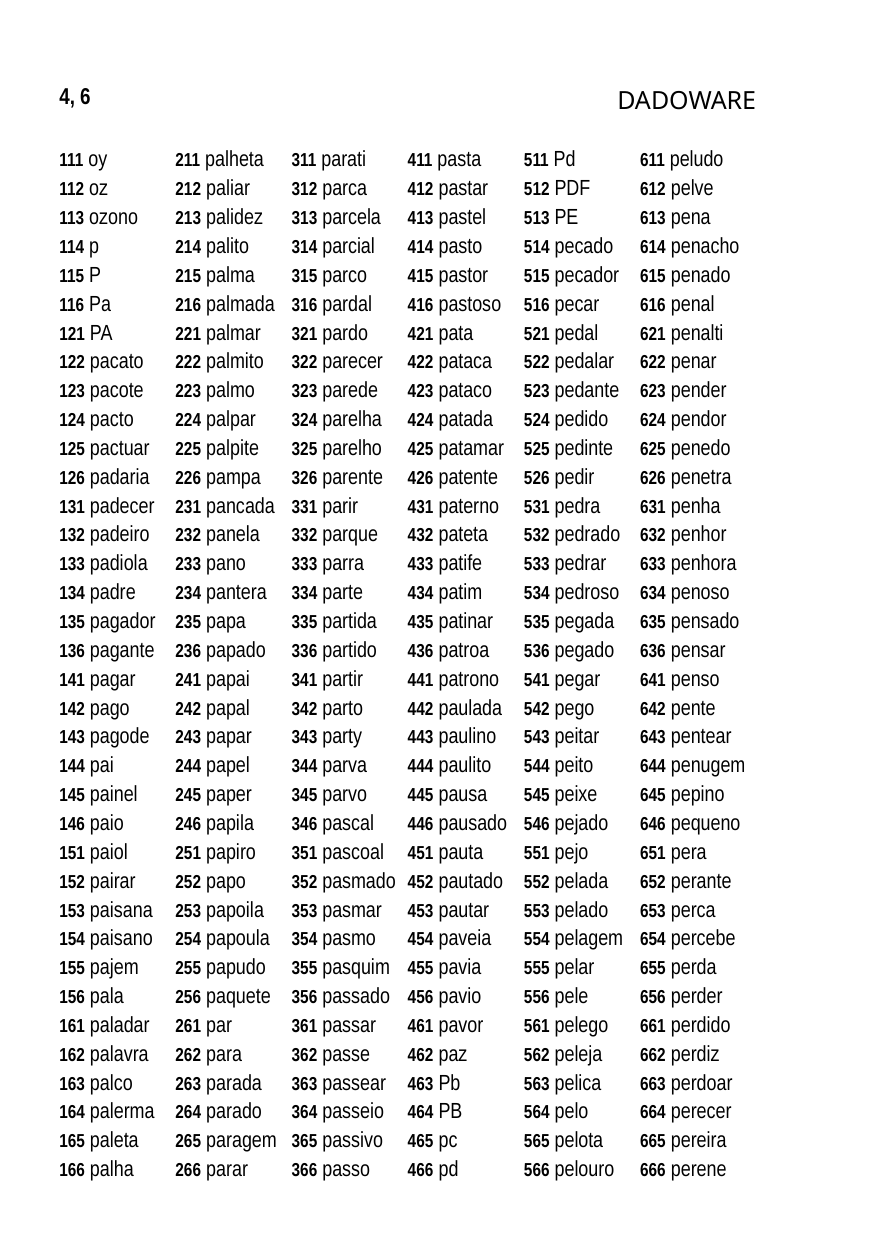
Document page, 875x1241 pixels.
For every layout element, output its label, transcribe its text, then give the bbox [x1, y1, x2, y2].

text 364 passeio [291, 1098, 407, 1123]
text 164 palerma [59, 1098, 175, 1123]
text 355 pasquim [291, 954, 407, 979]
text 426 patente [407, 464, 524, 489]
text 434 patim [407, 579, 524, 604]
text 545 peixe [524, 781, 640, 806]
text 661 perdido [640, 1012, 756, 1037]
text 516 pecar [524, 291, 640, 316]
text 332 parque [291, 521, 407, 546]
text 466 pd [407, 1156, 524, 1181]
text 412 pastar [407, 175, 524, 200]
text 625 penedo [640, 435, 756, 460]
text 614 penacho [640, 233, 756, 258]
text 415 pastor [407, 262, 524, 287]
text 261 par [175, 1012, 291, 1037]
text 254 papoula [175, 925, 291, 950]
text 244 papel [175, 752, 291, 777]
text 631 penha [640, 492, 756, 518]
text 451 pauta [407, 839, 524, 864]
text 214 palito [175, 233, 291, 258]
text 113 ozono [59, 204, 175, 229]
text 363 passear [291, 1069, 407, 1095]
text 626 penetra [640, 464, 756, 489]
text 535 pegada [524, 608, 640, 633]
text 523 pedante [524, 377, 640, 402]
text 462 paz [407, 1041, 524, 1066]
text 312 parca [291, 175, 407, 200]
text 151 paiol [59, 839, 175, 864]
text 314 parcial [291, 233, 407, 258]
text 533 pedrar [524, 550, 640, 575]
text 445 pausa [407, 781, 524, 806]
text 126 padaria [59, 464, 175, 489]
text 413 pastel [407, 204, 524, 229]
text 313 parcela [291, 204, 407, 229]
text 531 pedra [524, 492, 640, 518]
text 234 pantera [175, 579, 291, 604]
text 135 pagador [59, 608, 175, 633]
text 644 penugem [640, 752, 756, 777]
text 211 palheta [175, 146, 291, 171]
text 112 oz [59, 175, 175, 200]
text 432 pateta [407, 521, 524, 546]
text 654 percebe [640, 925, 756, 950]
text 362 passe [291, 1041, 407, 1066]
text 431 paterno [407, 492, 524, 518]
text 163 palco [59, 1069, 175, 1095]
text 513 PE [524, 204, 640, 229]
text 231 pancada [175, 492, 291, 518]
text 123 pacote [59, 377, 175, 402]
text 236 papado [175, 637, 291, 662]
text 346 pascal [291, 810, 407, 835]
text 532 pedrado [524, 521, 640, 546]
text 624 pendor [640, 406, 756, 431]
text 366 passo [291, 1156, 407, 1181]
text 623 pender [640, 377, 756, 402]
text 641 penso [640, 666, 756, 691]
text 463 Pb [407, 1069, 524, 1095]
text 116 Pa [59, 291, 175, 316]
text 166 palha [59, 1156, 175, 1181]
text 662 perdiz [640, 1041, 756, 1066]
text 153 paisana [59, 896, 175, 922]
text 133 padiola [59, 550, 175, 575]
text 321 pardo [291, 319, 407, 344]
text 554 pelagem [524, 925, 640, 950]
text 213 palidez [175, 204, 291, 229]
text 111 oy [59, 146, 175, 171]
text 421 pata [407, 319, 524, 344]
text 333 parra [291, 550, 407, 575]
text 635 pensado [640, 608, 756, 633]
text 612 pelve [640, 175, 756, 200]
text 316 pardal [291, 291, 407, 316]
text 525 pedinte [524, 435, 640, 460]
text 256 paquete [175, 983, 291, 1008]
text 553 pelado [524, 896, 640, 922]
text 143 pagode [59, 723, 175, 748]
text 241 papai [175, 666, 291, 691]
text 562 peleja [524, 1041, 640, 1066]
text 115 P [59, 262, 175, 287]
text 423 pataco [407, 377, 524, 402]
text 436 patroa [407, 637, 524, 662]
text 251 papiro [175, 839, 291, 864]
text 114 p [59, 233, 175, 258]
text 335 partida [291, 608, 407, 633]
text 212 paliar [175, 175, 291, 200]
text 311 parati [291, 146, 407, 171]
text 453 pautar [407, 896, 524, 922]
text 556 pele [524, 983, 640, 1008]
text 252 papo [175, 868, 291, 893]
text 642 pente [640, 694, 756, 719]
text 444 paulito [407, 752, 524, 777]
text 456 pavio [407, 983, 524, 1008]
text 144 pai [59, 752, 175, 777]
text 435 patinar [407, 608, 524, 633]
text 253 papoila [175, 896, 291, 922]
text 341 partir [291, 666, 407, 691]
text 411 pasta [407, 146, 524, 171]
text 442 paulada [407, 694, 524, 719]
text 563 pelica [524, 1069, 640, 1095]
text 361 passar [291, 1012, 407, 1037]
text 455 pavia [407, 954, 524, 979]
text 526 pedir [524, 464, 640, 489]
text 666 perene [640, 1156, 756, 1181]
text 141 pagar [59, 666, 175, 691]
text 552 pelada [524, 868, 640, 893]
text 156 pala [59, 983, 175, 1008]
text 324 parelha [291, 406, 407, 431]
text 514 pecado [524, 233, 640, 258]
text 342 parto [291, 694, 407, 719]
text 636 pensar [640, 637, 756, 662]
text 433 patife [407, 550, 524, 575]
text 564 pelo [524, 1098, 640, 1123]
text 154 paisano [59, 925, 175, 950]
text 266 parar [175, 1156, 291, 1181]
text 263 parada [175, 1069, 291, 1095]
text 161 paladar [59, 1012, 175, 1037]
text 124 pacto [59, 406, 175, 431]
text 512 PDF [524, 175, 640, 200]
text 315 parco [291, 262, 407, 287]
text 622 penar [640, 348, 756, 373]
text 534 pedroso [524, 579, 640, 604]
text 226 pampa [175, 464, 291, 489]
text 146 paio [59, 810, 175, 835]
text 645 pepino [640, 781, 756, 806]
text 566 pelouro [524, 1156, 640, 1181]
text 446 pausado [407, 810, 524, 835]
text 222 palmito [175, 348, 291, 373]
text 145 painel [59, 781, 175, 806]
text 461 pavor [407, 1012, 524, 1037]
text 326 parente [291, 464, 407, 489]
text 613 pena [640, 204, 756, 229]
text 232 panela [175, 521, 291, 546]
text 354 pasmo [291, 925, 407, 950]
text 343 party [291, 723, 407, 748]
text 162 palavra [59, 1041, 175, 1066]
text 262 para [175, 1041, 291, 1066]
text 352 pasmado [291, 868, 407, 893]
text 653 perca [640, 896, 756, 922]
text 223 palmo [175, 377, 291, 402]
text 233 pano [175, 550, 291, 575]
text 4, 6 [59, 83, 177, 109]
text 235 papa [175, 608, 291, 633]
text 416 pastoso [407, 291, 524, 316]
text 611 peludo [640, 146, 756, 171]
text 121 PA [59, 319, 175, 344]
text 452 pautado [407, 868, 524, 893]
text 565 pelota [524, 1127, 640, 1152]
text 334 parte [291, 579, 407, 604]
text 134 padre [59, 579, 175, 604]
text 615 penado [640, 262, 756, 287]
text 443 paulino [407, 723, 524, 748]
text 656 perder [640, 983, 756, 1008]
text 616 penal [640, 291, 756, 316]
text 655 perda [640, 954, 756, 979]
text 651 pera [640, 839, 756, 864]
text 465 pc [407, 1127, 524, 1152]
text 541 pegar [524, 666, 640, 691]
text 221 palmar [175, 319, 291, 344]
text 265 paragem [175, 1127, 291, 1152]
text 345 parvo [291, 781, 407, 806]
text 536 pegado [524, 637, 640, 662]
text 331 parir [291, 492, 407, 518]
text 424 patada [407, 406, 524, 431]
text 561 pelego [524, 1012, 640, 1037]
text 542 pego [524, 694, 640, 719]
text 425 patamar [407, 435, 524, 460]
text 224 palpar [175, 406, 291, 431]
text 131 padecer [59, 492, 175, 518]
text 544 peito [524, 752, 640, 777]
text 632 penhor [640, 521, 756, 546]
text 336 partido [291, 637, 407, 662]
text 125 pactuar [59, 435, 175, 460]
text 225 palpite [175, 435, 291, 460]
text 245 paper [175, 781, 291, 806]
text 215 palma [175, 262, 291, 287]
text 122 pacato [59, 348, 175, 373]
text 521 pedal [524, 319, 640, 344]
text 216 palmada [175, 291, 291, 316]
text 243 papar [175, 723, 291, 748]
text 652 perante [640, 868, 756, 893]
text 356 passado [291, 983, 407, 1008]
text 322 parecer [291, 348, 407, 373]
text 325 parelho [291, 435, 407, 460]
text 323 parede [291, 377, 407, 402]
text 543 peitar [524, 723, 640, 748]
text 515 pecador [524, 262, 640, 287]
text 511 Pd [524, 146, 640, 171]
text 633 penhora [640, 550, 756, 575]
text 365 passivo [291, 1127, 407, 1152]
text 522 pedalar [524, 348, 640, 373]
text 555 pelar [524, 954, 640, 979]
text 165 paleta [59, 1127, 175, 1152]
text 441 patrono [407, 666, 524, 691]
text 464 PB [407, 1098, 524, 1123]
text 142 pago [59, 694, 175, 719]
text 422 pataca [407, 348, 524, 373]
text 643 pentear [640, 723, 756, 748]
text 634 penoso [640, 579, 756, 604]
text 132 padeiro [59, 521, 175, 546]
text 414 pasto [407, 233, 524, 258]
text 664 perecer [640, 1098, 756, 1123]
text 264 parado [175, 1098, 291, 1123]
text 136 pagante [59, 637, 175, 662]
text 344 parva [291, 752, 407, 777]
text 454 paveia [407, 925, 524, 950]
text 353 pasmar [291, 896, 407, 922]
text 546 pejado [524, 810, 640, 835]
text 152 pairar [59, 868, 175, 893]
text 242 papal [175, 694, 291, 719]
text 351 pascoal [291, 839, 407, 864]
text 663 perdoar [640, 1069, 756, 1095]
text 155 pajem [59, 954, 175, 979]
text 255 papudo [175, 954, 291, 979]
text 621 penalti [640, 319, 756, 344]
text 646 pequeno [640, 810, 756, 835]
text 665 pereira [640, 1127, 756, 1152]
text 551 pejo [524, 839, 640, 864]
text 246 papila [175, 810, 291, 835]
text 524 pedido [524, 406, 640, 431]
